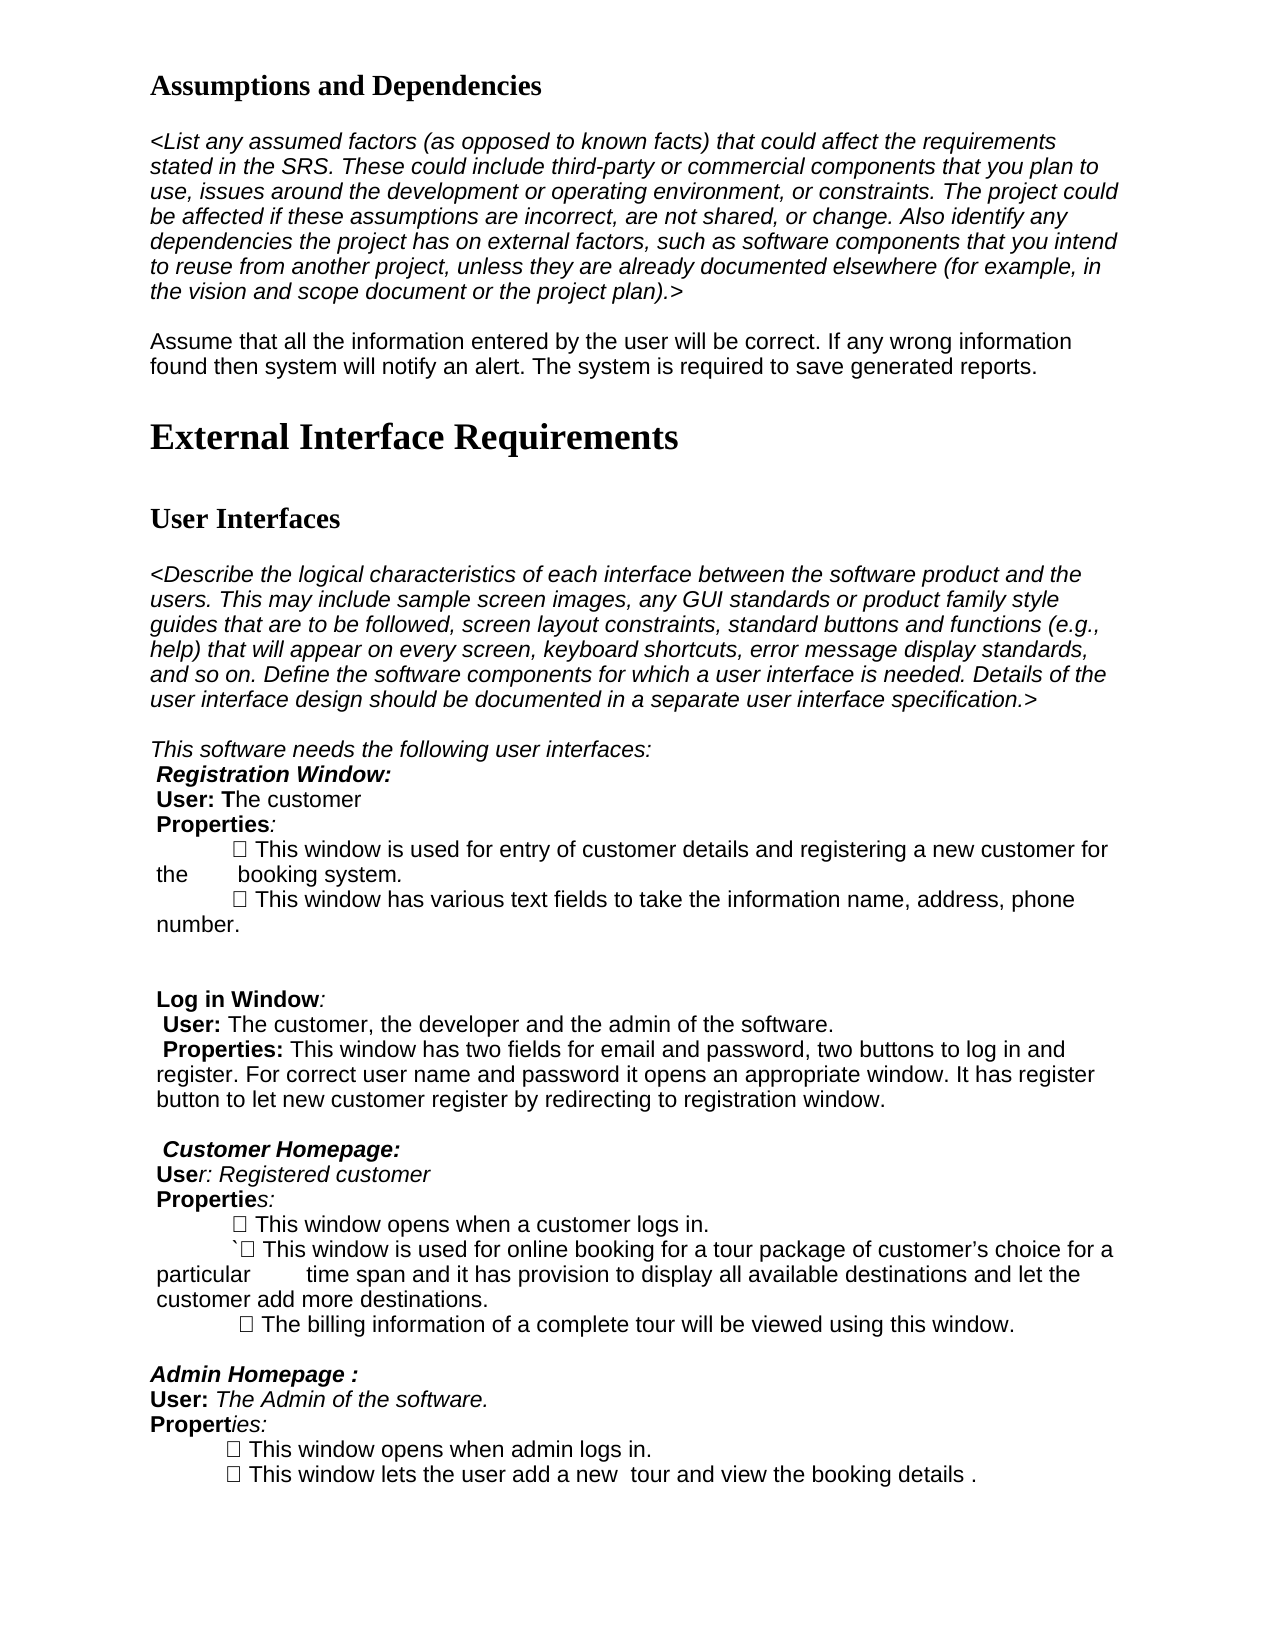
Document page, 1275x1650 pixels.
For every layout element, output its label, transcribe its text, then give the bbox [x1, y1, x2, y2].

text  This window has various text fields to take the information name, address, phone number. [156, 887, 1125, 937]
text User: The customer [156, 787, 1125, 812]
text Registration Window: [156, 762, 1125, 787]
text Log in Window: [156, 987, 1125, 1012]
text Assume that all the information entered by the user will be correct. If any wrong information found then system will notify an alert. The system is required to save generated reports. [150, 329, 1125, 379]
text External Interface Requirements [150, 429, 1125, 454]
text Properties: [150, 1412, 1125, 1437]
text Properties: [156, 812, 1125, 837]
text  This window is used for entry of customer details and registering a new customer for the booking system. [156, 837, 1125, 887]
text Properties: This window has two fields for email and password, two buttons to log in and register. For correct user name and password it opens an appropriate window. It has register button to let new customer register by redirecting to registration window. [156, 1037, 1125, 1112]
text <List any assumed factors (as opposed to known facts) that could affect the requirements stated in the SRS. These could include third-party or commercial components that you plan to use, issues around the development or operating environment, or constraints. The project could be affected if these assumptions are incorrect, are not shared, or change. Also identify any dependencies the project has on external factors, such as software components that you intend to reuse from another project, unless they are already documented elsewhere (for example, in the vision and scope document or the project plan).> [150, 129, 1125, 304]
text Assumptions and Dependencies [150, 75, 1125, 100]
text This software needs the following user interfaces: [150, 737, 1125, 762]
text Customer Homepage: [156, 1137, 1125, 1162]
text Properties: [156, 1187, 1125, 1212]
text User: The customer, the developer and the admin of the software. [156, 1012, 1125, 1037]
text ` This window is used for online booking for a tour package of customer’s choice for a particular time span and it has provision to display all available destinations and let the customer add more destinations. [156, 1237, 1125, 1312]
text  This window lets the user add a new tour and view the booking details . [150, 1462, 1125, 1487]
text Admin Homepage : [150, 1362, 1125, 1387]
text User Interfaces [150, 508, 1125, 533]
text User: Registered customer [156, 1162, 1125, 1187]
text User: The Admin of the software. [150, 1387, 1125, 1412]
text  The billing information of a complete tour will be viewed using this window. [156, 1312, 1125, 1337]
text  This window opens when admin logs in. [150, 1437, 1125, 1462]
text <Describe the logical characteristics of each interface between the software product and the users. This may include sample screen images, any GUI standards or product family style guides that are to be followed, screen layout constraints, standard buttons and functions (e.g., help) that will appear on every screen, keyboard shortcuts, error message display standards, and so on. Define the software components for which a user interface is needed. Details of the user interface design should be documented in a separate user interface specification.> [150, 562, 1125, 712]
text  This window opens when a customer logs in. [156, 1212, 1125, 1237]
